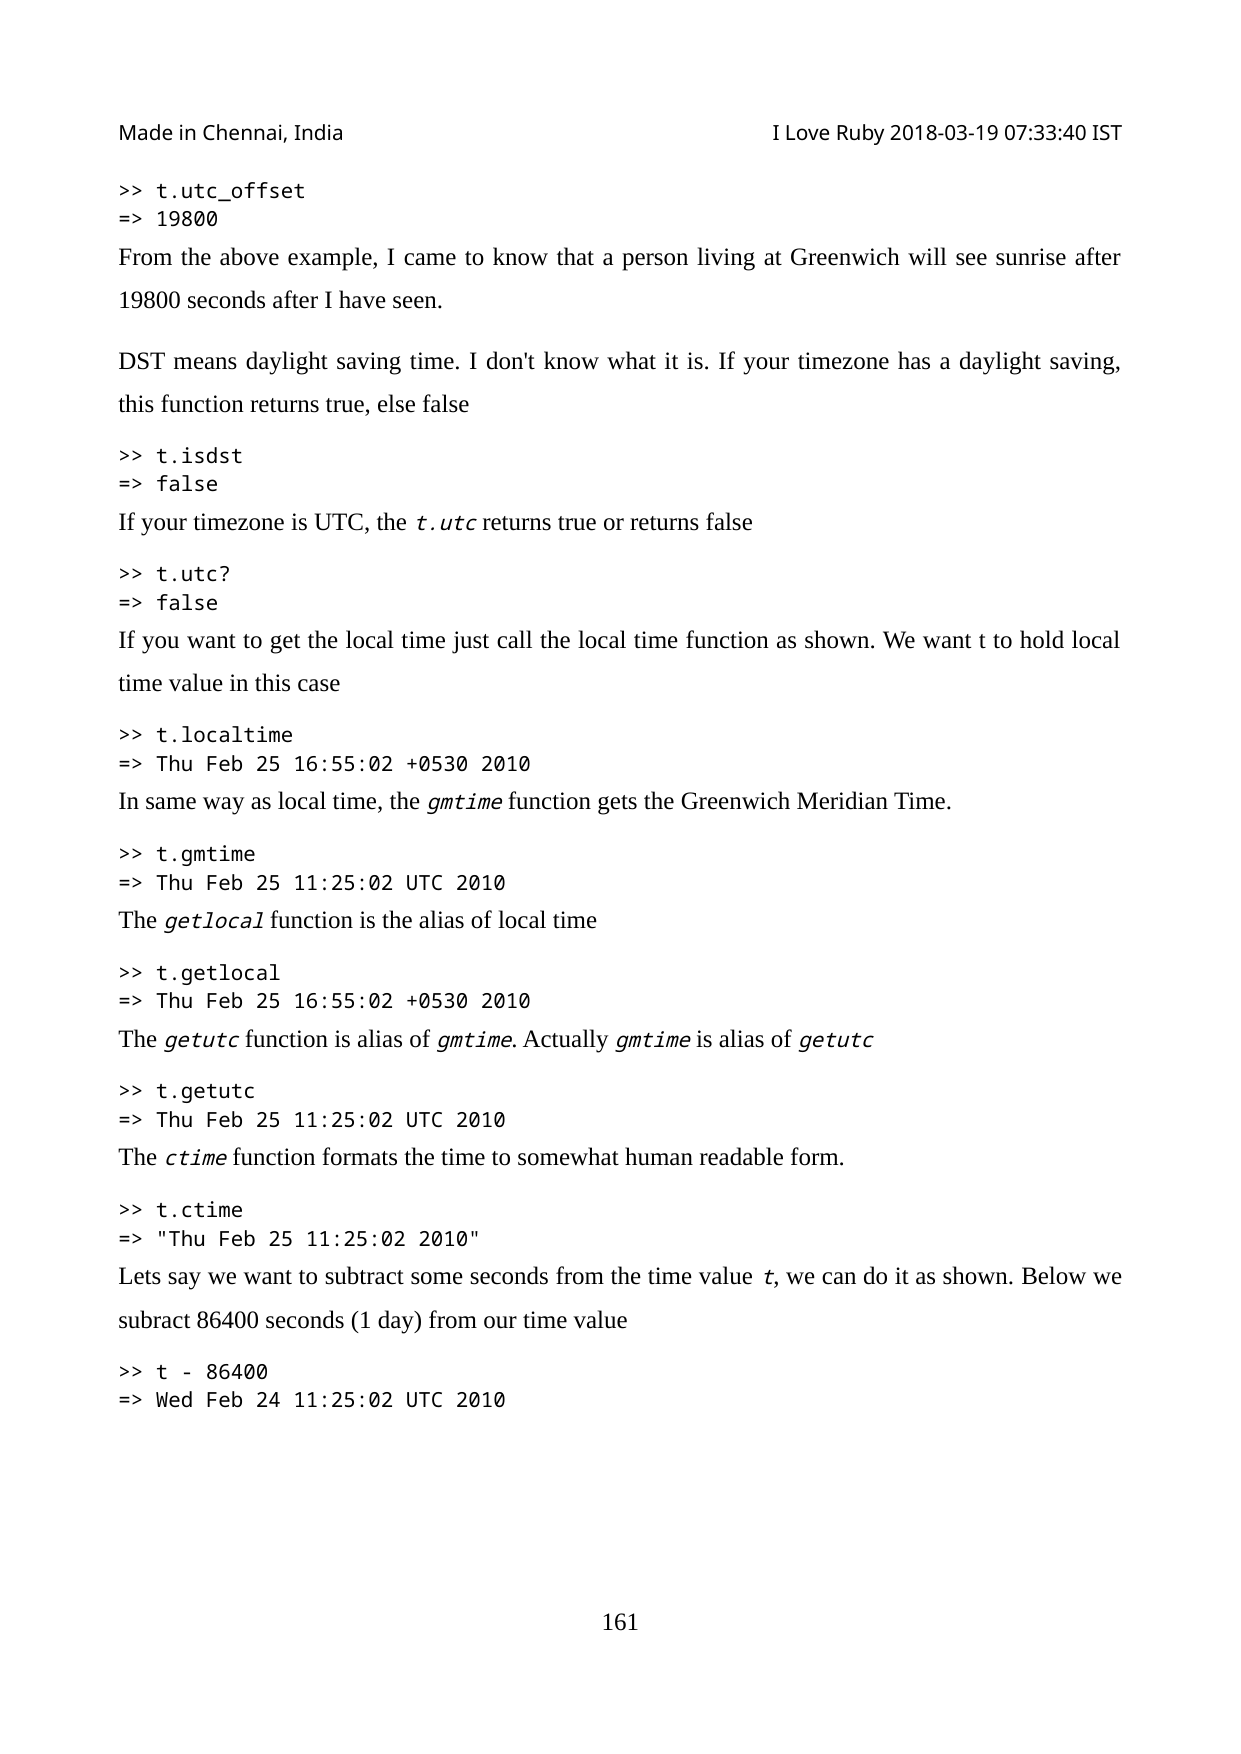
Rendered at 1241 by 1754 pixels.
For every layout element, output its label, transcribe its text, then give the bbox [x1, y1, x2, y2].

text => Thu Feb 25 16:55:02 +0530 2010 [118, 986, 1122, 1015]
text >> t - 86400 [118, 1357, 1122, 1385]
text DST means daylight saving time. I don't know what it is. If your timezone has a daylight saving, this function returns true, else false [118, 346, 1122, 418]
text => Wed Feb 24 11:25:02 UTC 2010 [118, 1385, 1122, 1414]
text >> t.getlocal [118, 958, 1122, 986]
text => Thu Feb 25 11:25:02 UTC 2010 [118, 868, 1122, 896]
text From the above example, I came to know that a person living at Greenwich will see sunrise after 19800 seconds after I have seen. [118, 242, 1122, 314]
text >> t.localtime [118, 720, 1122, 749]
text => Thu Feb 25 16:55:02 +0530 2010 [118, 749, 1122, 777]
text >> t.utc? [118, 559, 1122, 588]
text => false [118, 469, 1122, 498]
text If you want to get the local time just call the local time function as shown. We want t to hold local time value in this case [118, 625, 1122, 697]
text => false [118, 588, 1122, 616]
text Lets say we want to subtract some seconds from the time value t, we can do it as shown. Below we subract 86400 seconds (1 day) from our time value [118, 1261, 1122, 1334]
text In same way as local time, the gmtime function gets the Greenwich Meridian Time. [118, 786, 1122, 816]
text => 19800 [118, 204, 1122, 233]
text => "Thu Feb 25 11:25:02 2010" [118, 1224, 1122, 1252]
text >> t.gmtime [118, 839, 1122, 868]
text => Thu Feb 25 11:25:02 UTC 2010 [118, 1105, 1122, 1133]
text >> t.isdst [118, 441, 1122, 469]
text The getlocal function is the alias of local time [118, 905, 1122, 934]
text The ctime function formats the time to somewhat human readable form. [118, 1142, 1122, 1172]
text The getutc function is alias of gmtime. Actually gmtime is alias of getutc [118, 1024, 1122, 1053]
text If your timezone is UTC, the t.utc returns true or returns false [118, 507, 1122, 536]
text >> t.utc_offset [118, 176, 1122, 204]
text >> t.ctime [118, 1195, 1122, 1224]
text >> t.getutc [118, 1077, 1122, 1105]
